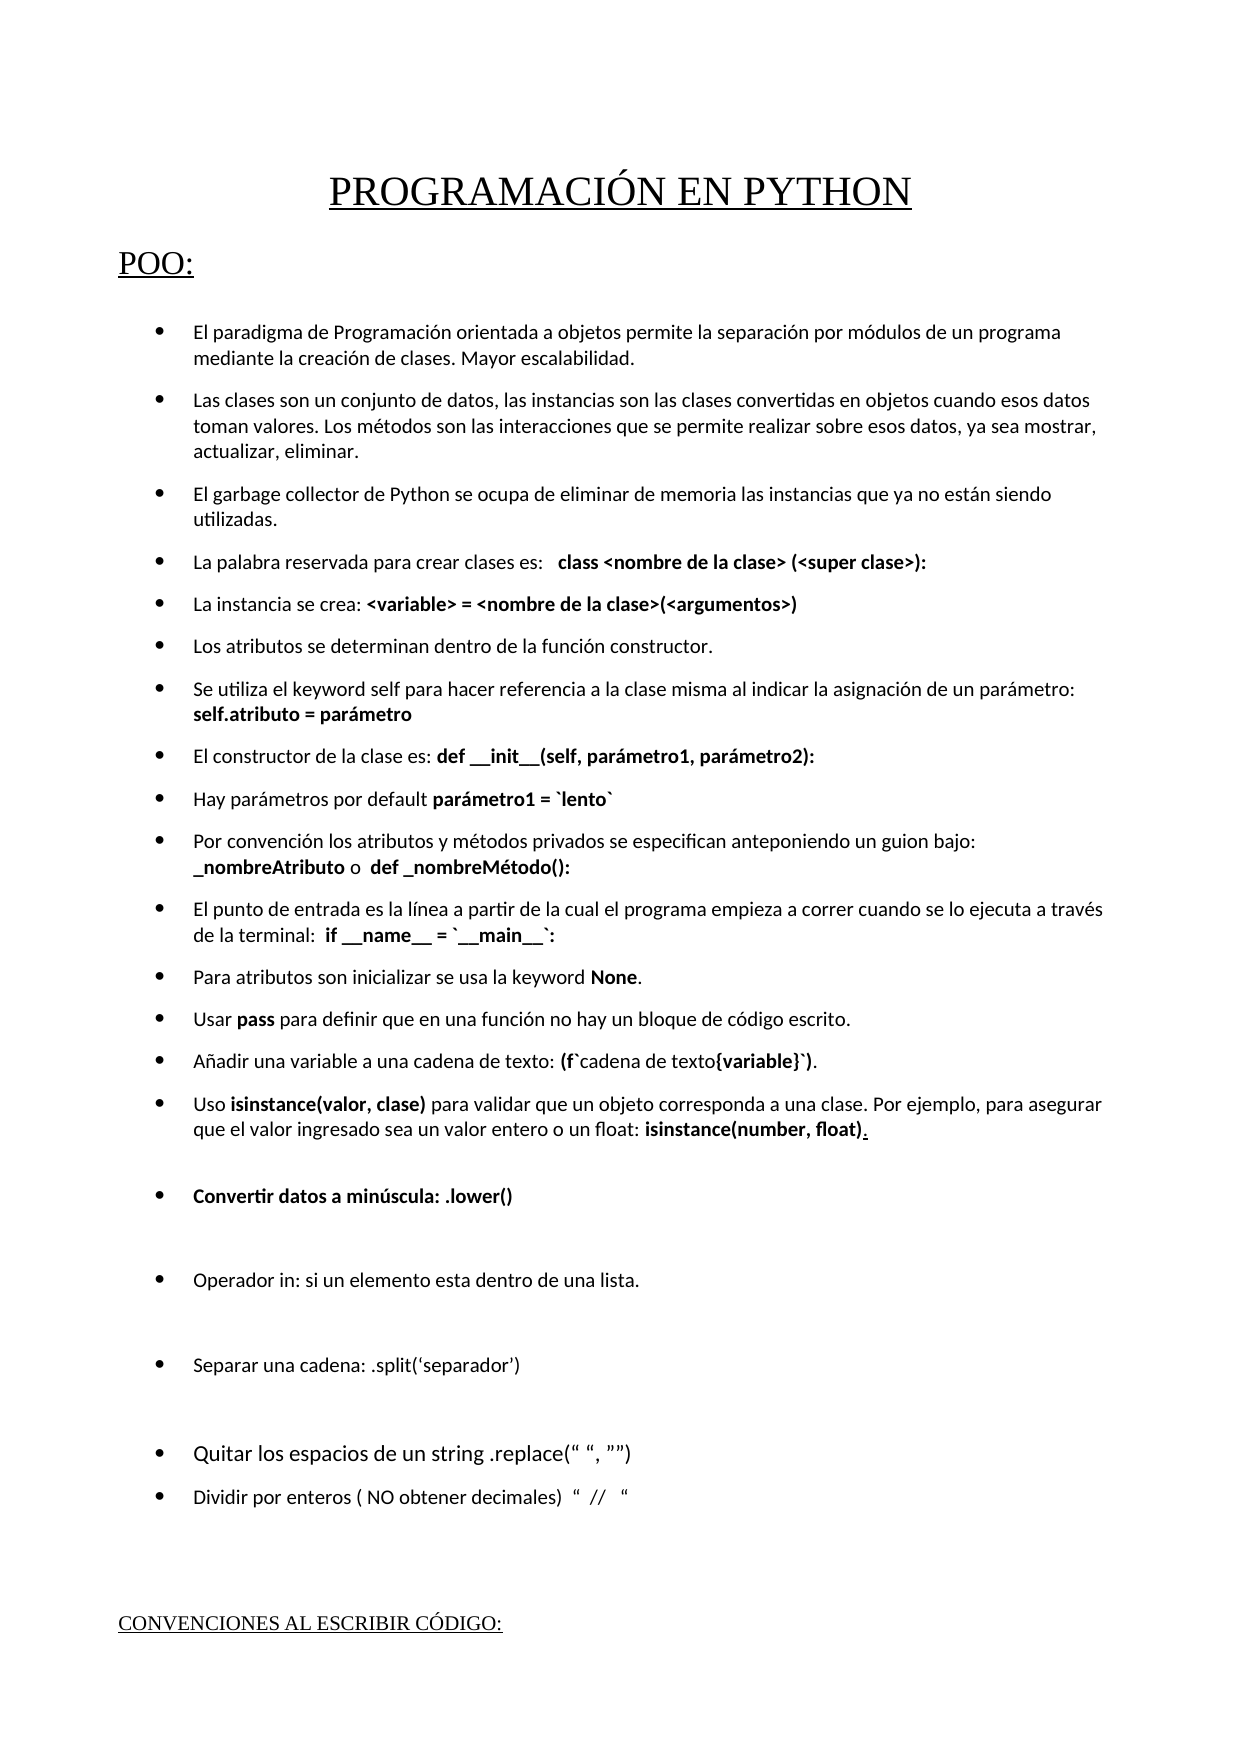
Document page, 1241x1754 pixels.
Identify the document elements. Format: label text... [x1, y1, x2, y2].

list El garbage collector de Python se ocupa de eliminar de memoria las instancias que ya no están siendo utilizadas. [156, 481, 1122, 532]
list Quitar los espacios de un string .replace(“ “, ””) [156, 1439, 1122, 1467]
list Separar una cadena: .split(‘separador’) [156, 1352, 1122, 1378]
list Por convención los atributos y métodos privados se especifican anteponiendo un guion bajo: _nombreAtributo o def _nombreMétodo(): [156, 828, 1122, 879]
list Añadir una variable a una cadena de texto: (f`cadena de texto{variable}`). [156, 1049, 1122, 1074]
list El punto de entrada es la línea a partir de la cual el programa empieza a correr cuando se lo ejecuta a través de la terminal: if __name__ = `__main__`: [156, 896, 1122, 947]
list Operador in: si un elemento esta dentro de una lista. [156, 1268, 1122, 1293]
list Los atributos se determinan dentro de la función constructor. [156, 633, 1122, 659]
list El constructor de la clase es: def __init__(self, parámetro1, parámetro2): [156, 744, 1122, 769]
list La instancia se crea: <variable> = <nombre de la clase>(<argumentos>) [156, 591, 1122, 617]
list El paradigma de Programación orientada a objetos permite la separación por módulos de un programa mediante la creación de clases. Mayor escalabilidad. [156, 319, 1122, 371]
text POO: [118, 243, 1122, 281]
text CONVENCIONES AL ESCRIBIR CÓDIGO: [118, 1611, 1122, 1635]
text PROGRAMACIÓN EN PYTHON [118, 166, 1122, 214]
list Dividir por enteros ( NO obtener decimales) “ // “ [156, 1484, 1122, 1510]
list Uso isinstance(valor, clase) para validar que un objeto corresponda a una clase. Por ejemplo, para asegurar que el valor ingresado sea un valor entero o un float: isinstance(number, float). [156, 1091, 1122, 1142]
list La palabra reservada para crear clases es: class <nombre de la clase> (<super clase>): [156, 549, 1122, 574]
list Para atributos son inicializar se usa la keyword None. [156, 964, 1122, 989]
list Se utiliza el keyword self para hacer referencia a la clase misma al indicar la asignación de un parámetro: self.atributo = parámetro [156, 676, 1122, 727]
list Las clases son un conjunto de datos, las instancias son las clases convertidas en objetos cuando esos datos toman valores. Los métodos son las interacciones que se permite realizar sobre esos datos, ya sea mostrar, actualizar, eliminar. [156, 387, 1122, 464]
list Convertir datos a minúscula: .lower() [156, 1183, 1122, 1208]
list Hay parámetros por default parámetro1 = `lento` [156, 786, 1122, 811]
list Usar pass para definir que en una función no hay un bloque de código escrito. [156, 1006, 1122, 1032]
